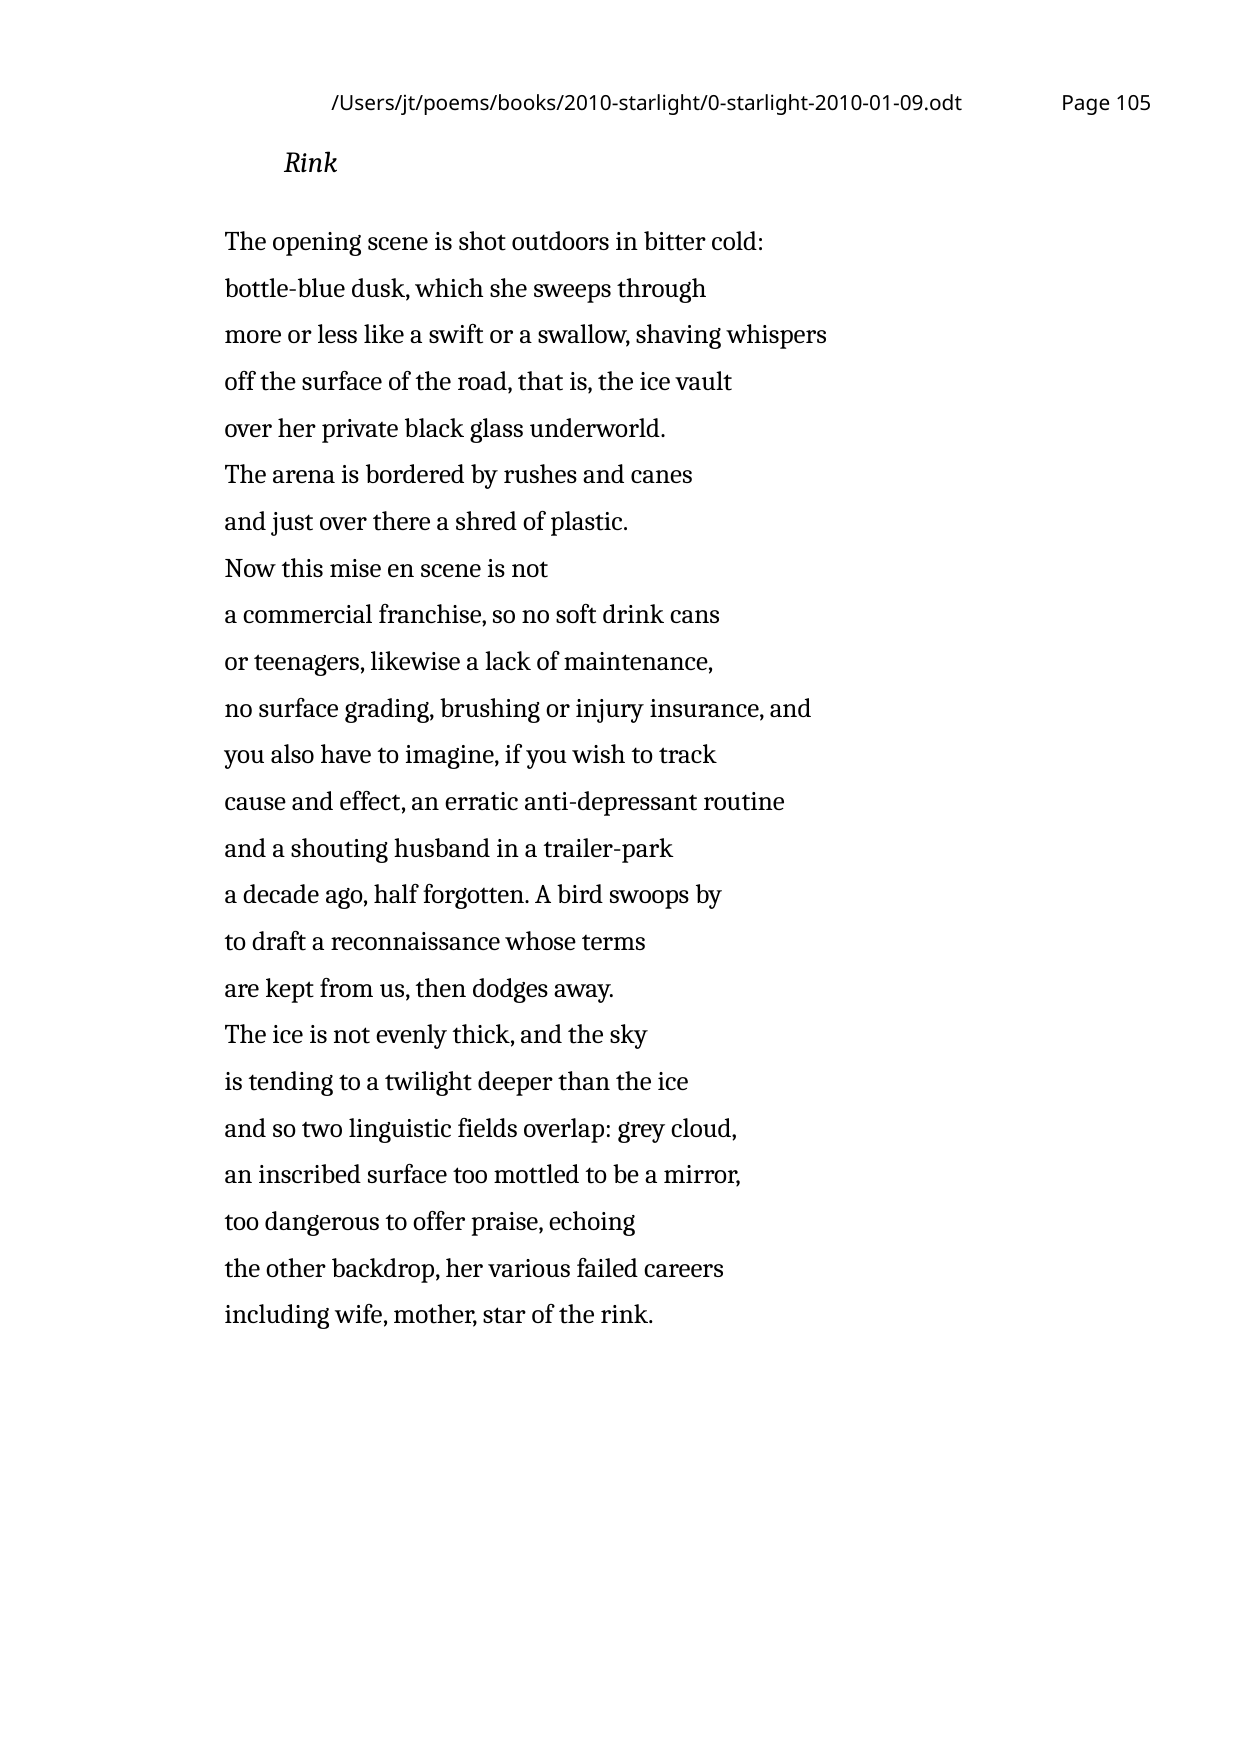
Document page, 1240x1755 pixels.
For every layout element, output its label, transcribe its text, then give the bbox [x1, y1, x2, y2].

text and so two linguistic fields overlap: grey cloud, [224, 1113, 1151, 1144]
text bottle-blue dusk, which she sweeps through [224, 273, 1151, 304]
text no surface grading, brushing or injury insurance, and [224, 693, 1151, 724]
text Now this mise en scene is not [224, 553, 1151, 584]
title Rink [283, 146, 1062, 180]
text to draft a reconnaissance whose terms [224, 926, 1151, 957]
text The opening scene is shot outdoors in bitter cold: [224, 226, 1151, 257]
text is tending to a twilight deeper than the ice [224, 1066, 1151, 1097]
text more or less like a swift or a swallow, shaving whispers [224, 319, 1151, 351]
text a commercial franchise, so no soft drink cans [224, 599, 1151, 631]
text an inscribed surface too mottled to be a mirror, [224, 1159, 1151, 1191]
text The arena is bordered by rushes and canes [224, 459, 1151, 491]
text the other backdrop, her various failed careers [224, 1253, 1151, 1284]
text are kept from us, then dodges away. [224, 973, 1151, 1004]
text including wife, mother, star of the rink. [224, 1299, 1151, 1331]
text and just over there a shred of plastic. [224, 506, 1151, 537]
text over her private black glass underworld. [224, 413, 1151, 444]
text The ice is not evenly thick, and the sky [224, 1019, 1151, 1051]
text or teenagers, likewise a lack of maintenance, [224, 646, 1151, 677]
text too dangerous to offer praise, echoing [224, 1206, 1151, 1237]
text cause and effect, an erratic anti-depressant routine [224, 786, 1151, 817]
text a decade ago, half forgotten. A bird swoops by [224, 879, 1151, 911]
text you also have to imagine, if you wish to track [224, 739, 1151, 771]
text off the surface of the road, that is, the ice vault [224, 366, 1151, 397]
text and a shouting husband in a trailer-park [224, 833, 1151, 864]
